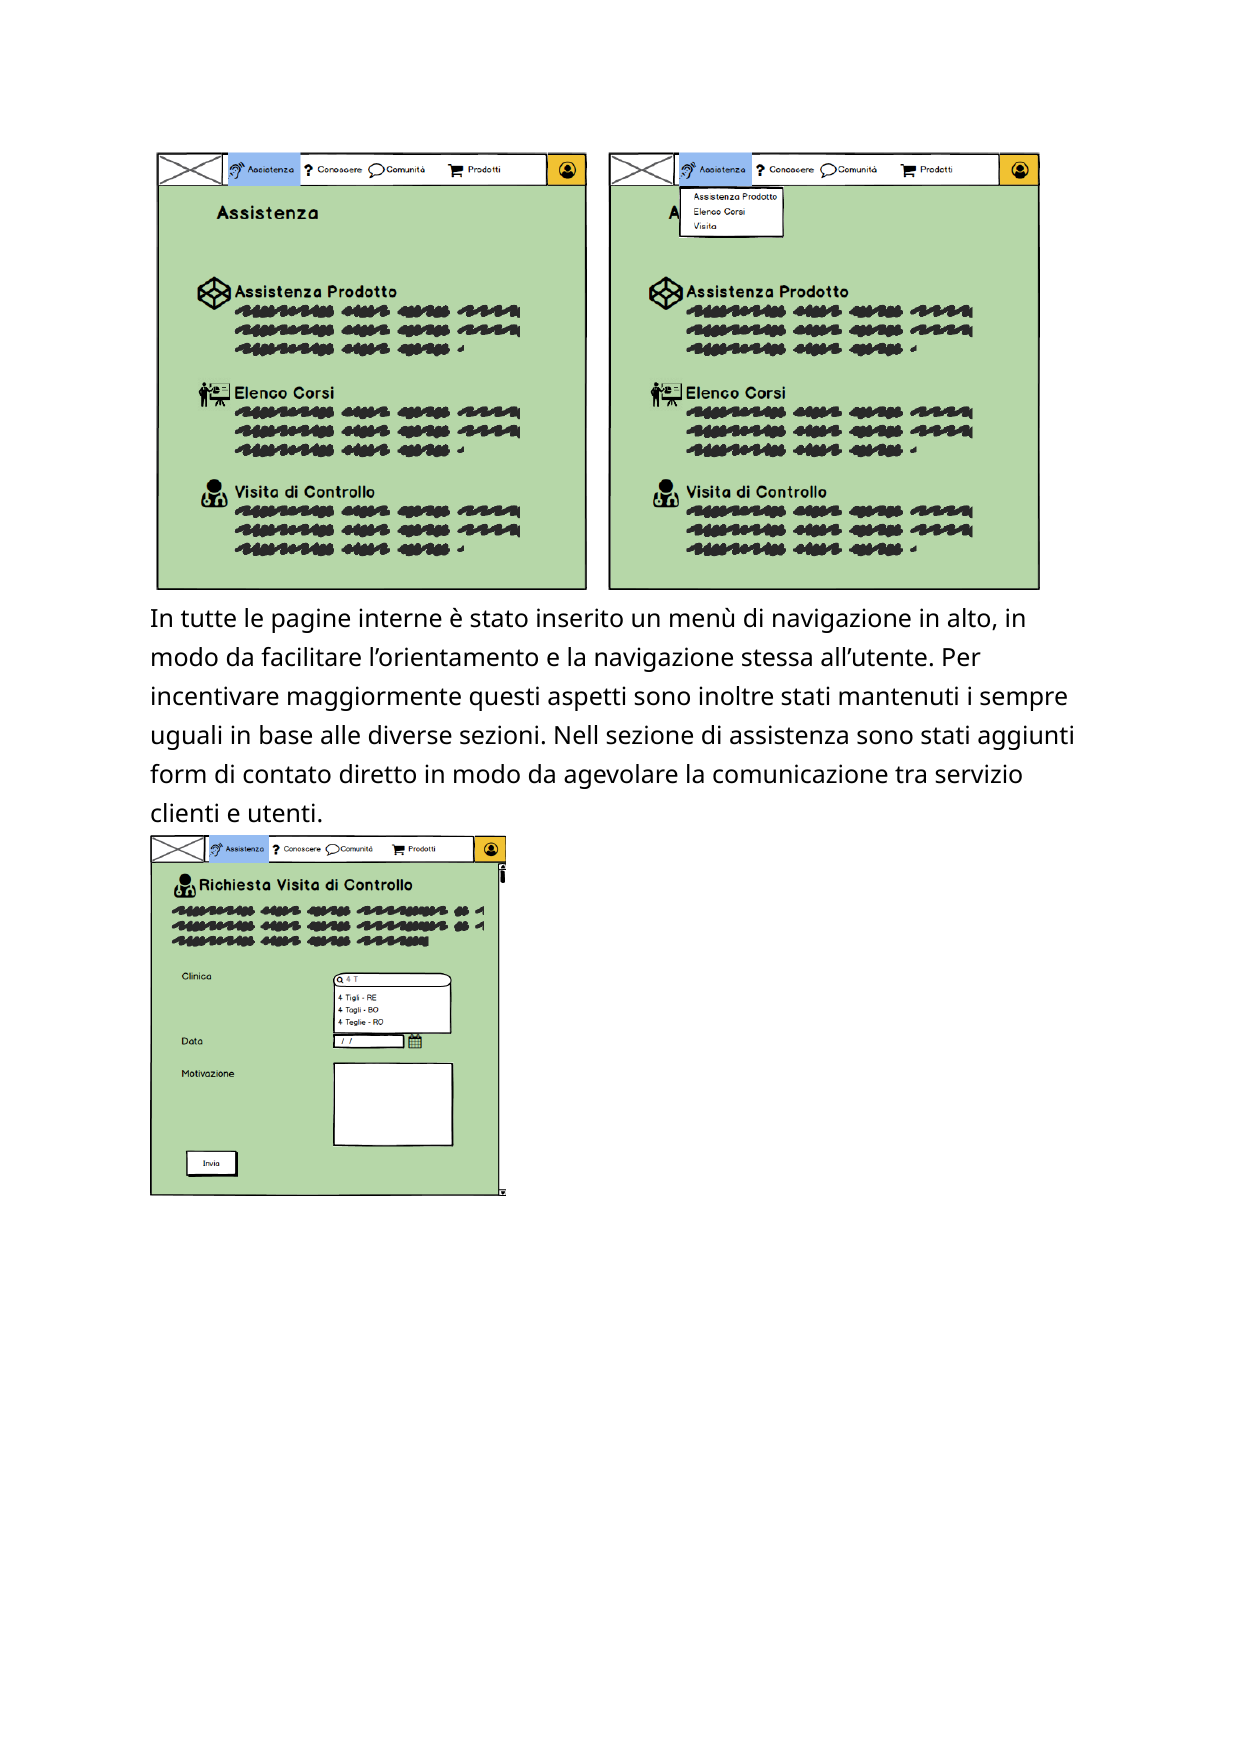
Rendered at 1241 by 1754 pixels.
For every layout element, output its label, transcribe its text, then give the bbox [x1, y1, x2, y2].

picture [150, 150, 1045, 597]
text In tutte le pagine interne è stato inserito un menù di navigazione in alto, in modo da facilitare l’orientamento e la navigazione stessa all’utente. Per incentivare maggiormente questi aspetti sono inoltre stati mantenuti i sempre uguali in base alle diverse sezioni. Nell sezione di assistenza sono stati aggiunti form di contato diretto in modo da agevolare la comunicazione tra servizio clienti e utenti. [150, 600, 1090, 830]
